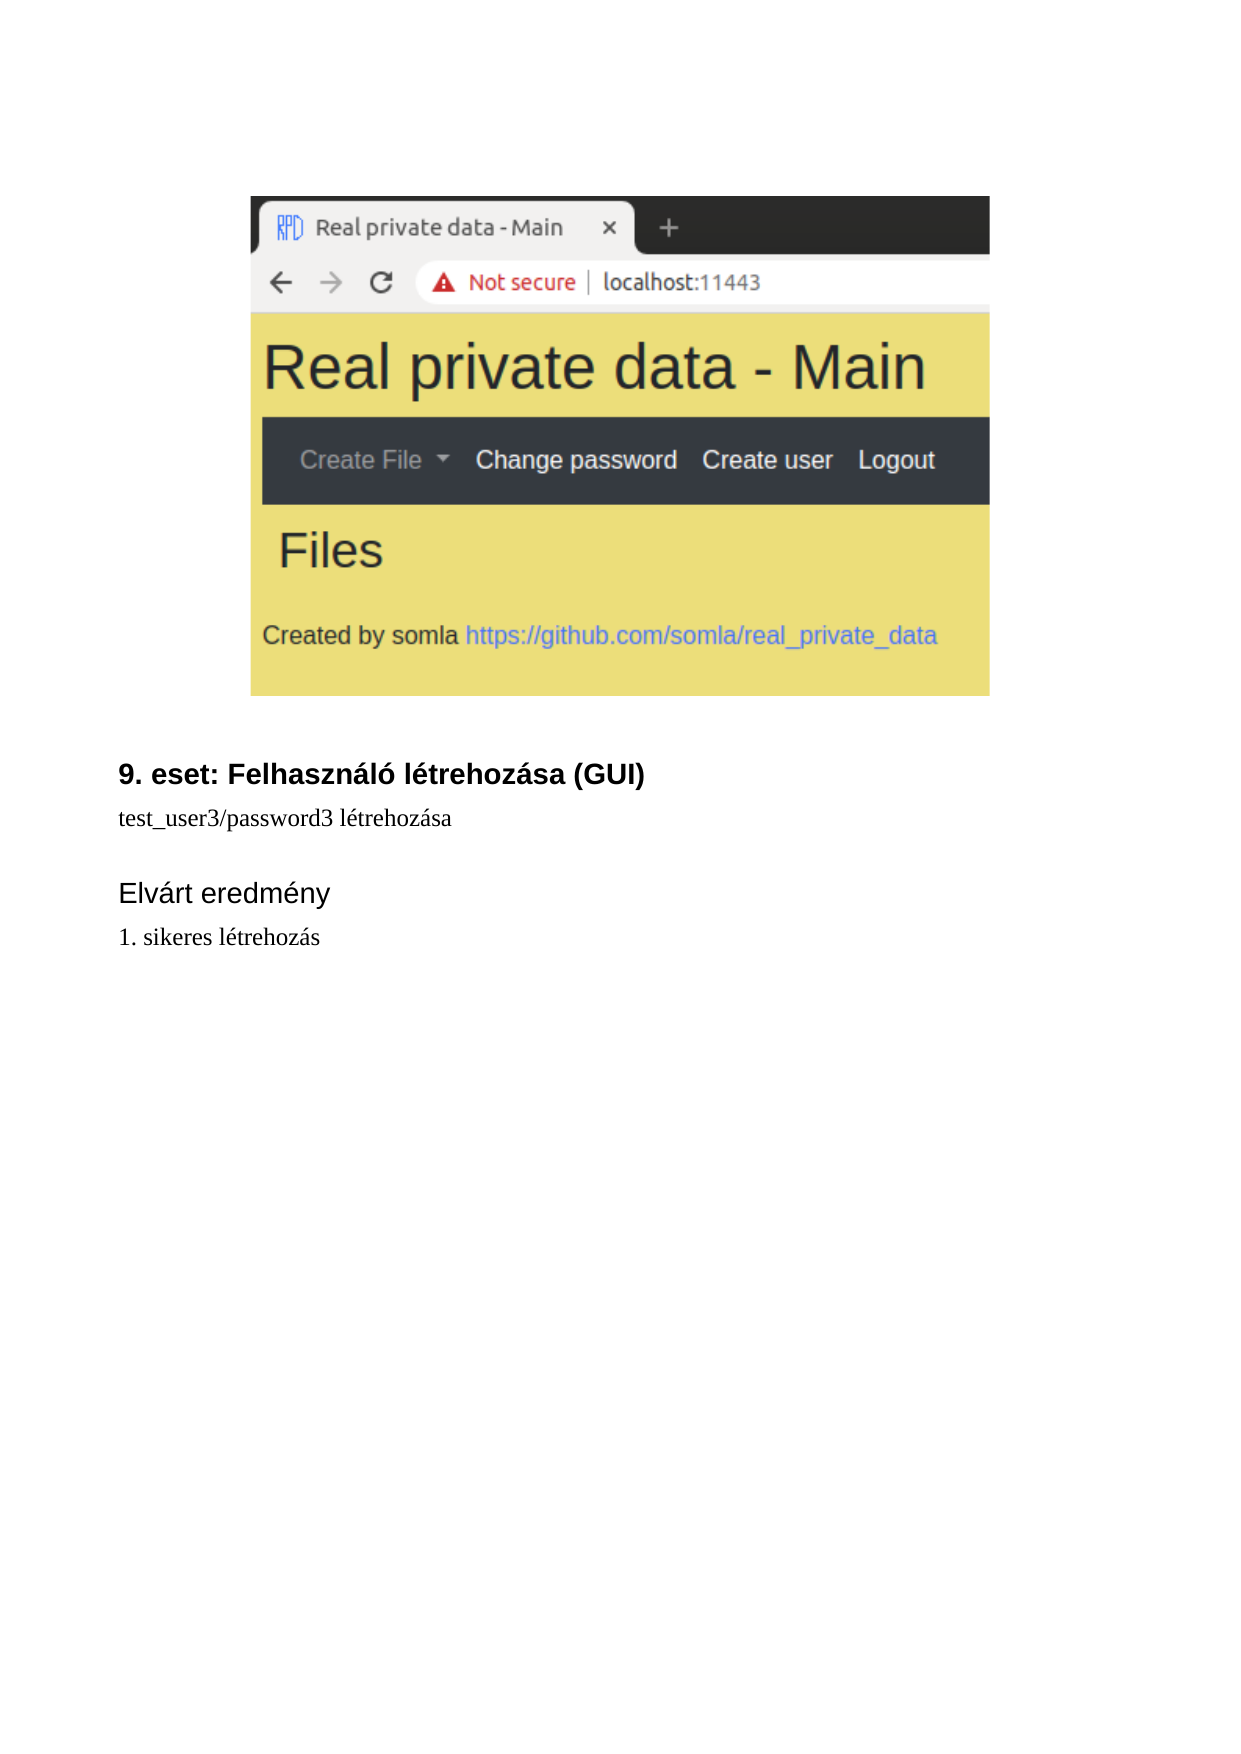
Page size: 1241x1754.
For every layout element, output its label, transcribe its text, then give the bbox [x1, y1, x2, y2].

text test_user3/password3 létrehozása [118, 803, 1122, 832]
subtitle 9. eset: Felhasználó létrehozása (GUI) [118, 757, 1122, 791]
subtitle Elvárt eredmény [118, 876, 1122, 909]
picture [250, 196, 990, 696]
text 1. sikeres létrehozás [118, 922, 1122, 950]
